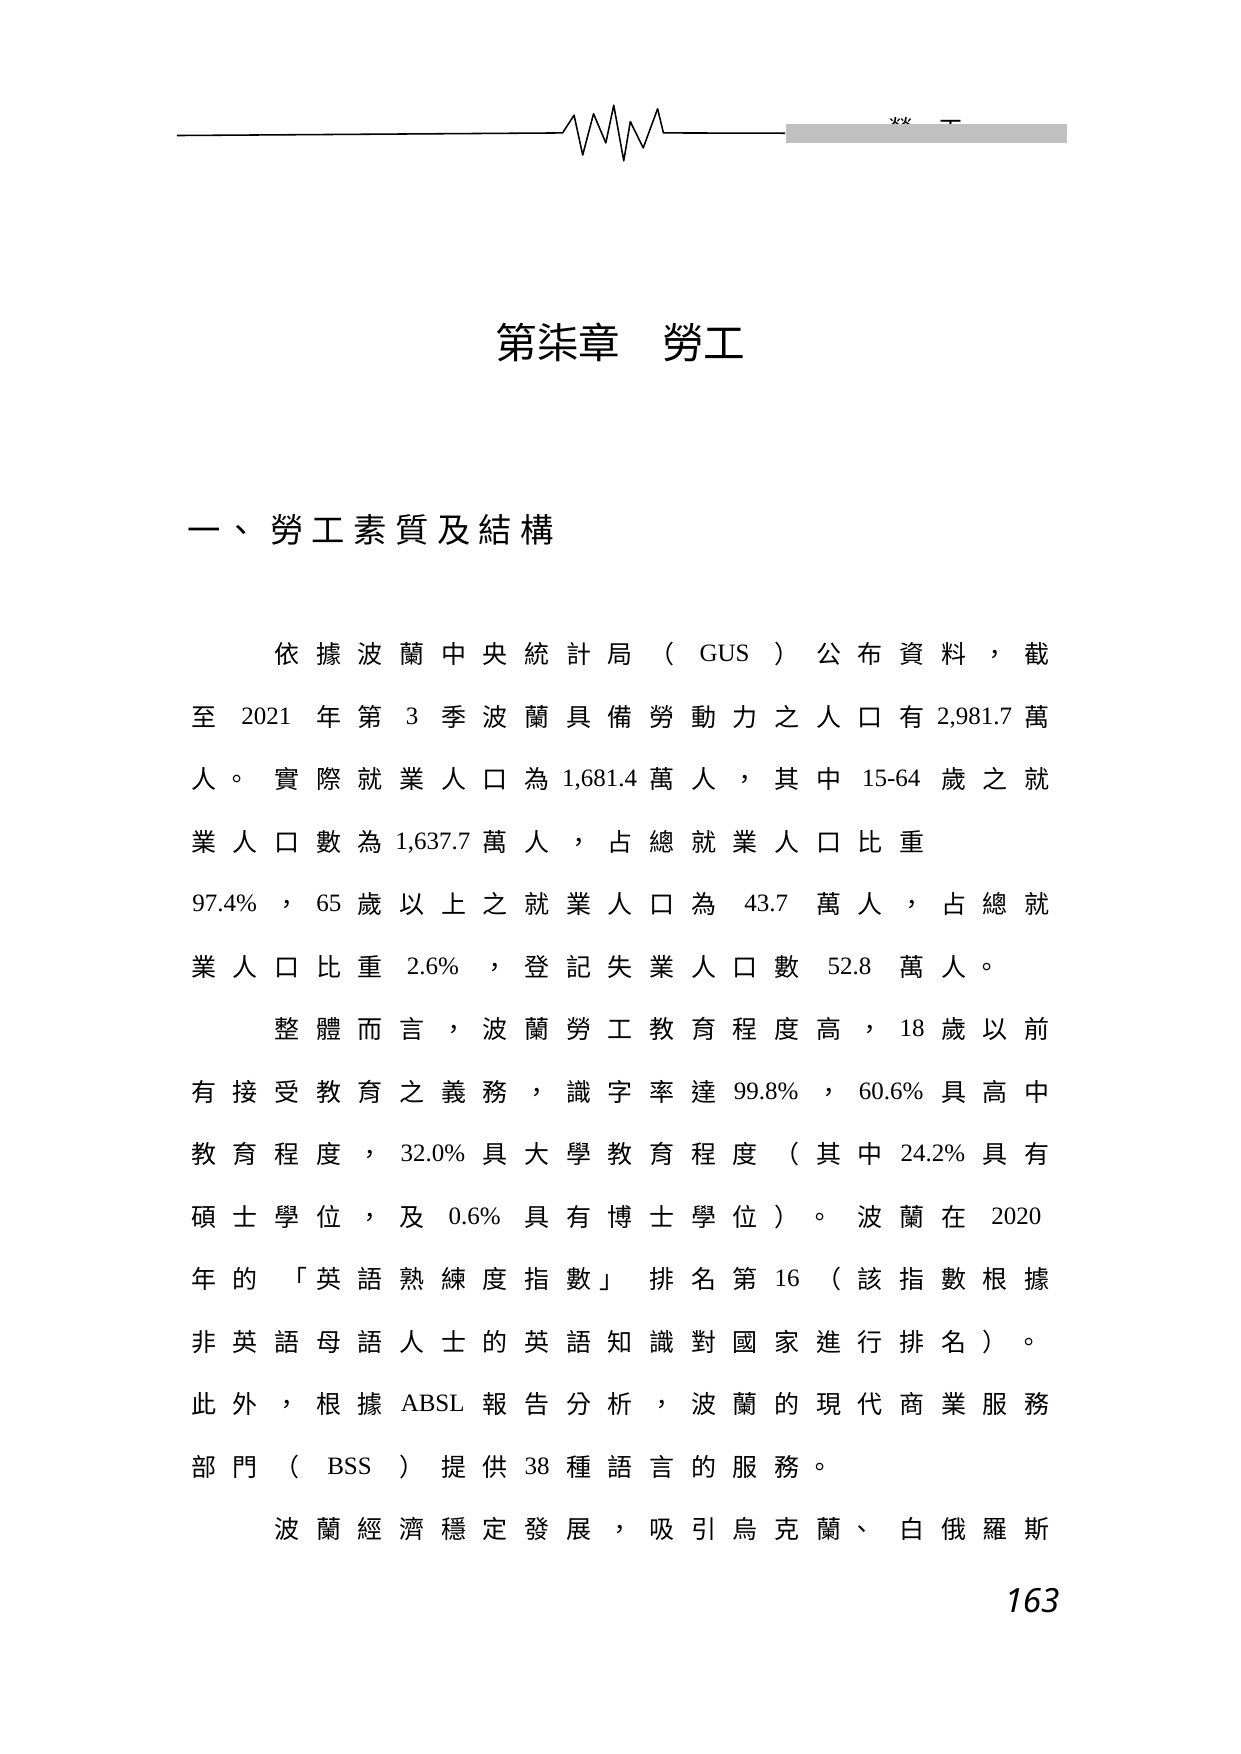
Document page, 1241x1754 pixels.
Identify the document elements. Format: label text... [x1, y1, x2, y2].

text 第柒章 勞工 [183, 299, 1058, 361]
text 波蘭經濟穩定發展，吸引烏克蘭、白俄羅斯 [183, 1486, 1058, 1549]
text 依據波蘭中央統計局（GUS）公布資料，截至2021年第3季波蘭具備勞動力之人口有2,981.7萬人。實際就業人口為1,681.4萬人，其中15-64歲之就業人口數為1,637.7萬人，占總就業人口比重97.4%，65歲以上之就業人口為43.7萬人，占總就業人口比重2.6%，登記失業人口數52.8萬人。 [183, 611, 1058, 986]
text 整體而言，波蘭勞工教育程度高，18歲以前有接受教育之義務，識字率達99.8%，60.6%具高中教育程度，32.0%具大學教育程度（其中24.2%具有碩士學位，及0.6%具有博士學位）。波蘭在2020年的「英語熟練度指數」排名第16（該指數根據非英語母語人士的英語知識對國家進行排名）。此外，根據ABSL報告分析，波蘭的現代商業服務部門（BSS）提供38種語言的服務。 [183, 986, 1058, 1486]
text 一、勞工素質及結構 [183, 486, 1058, 549]
